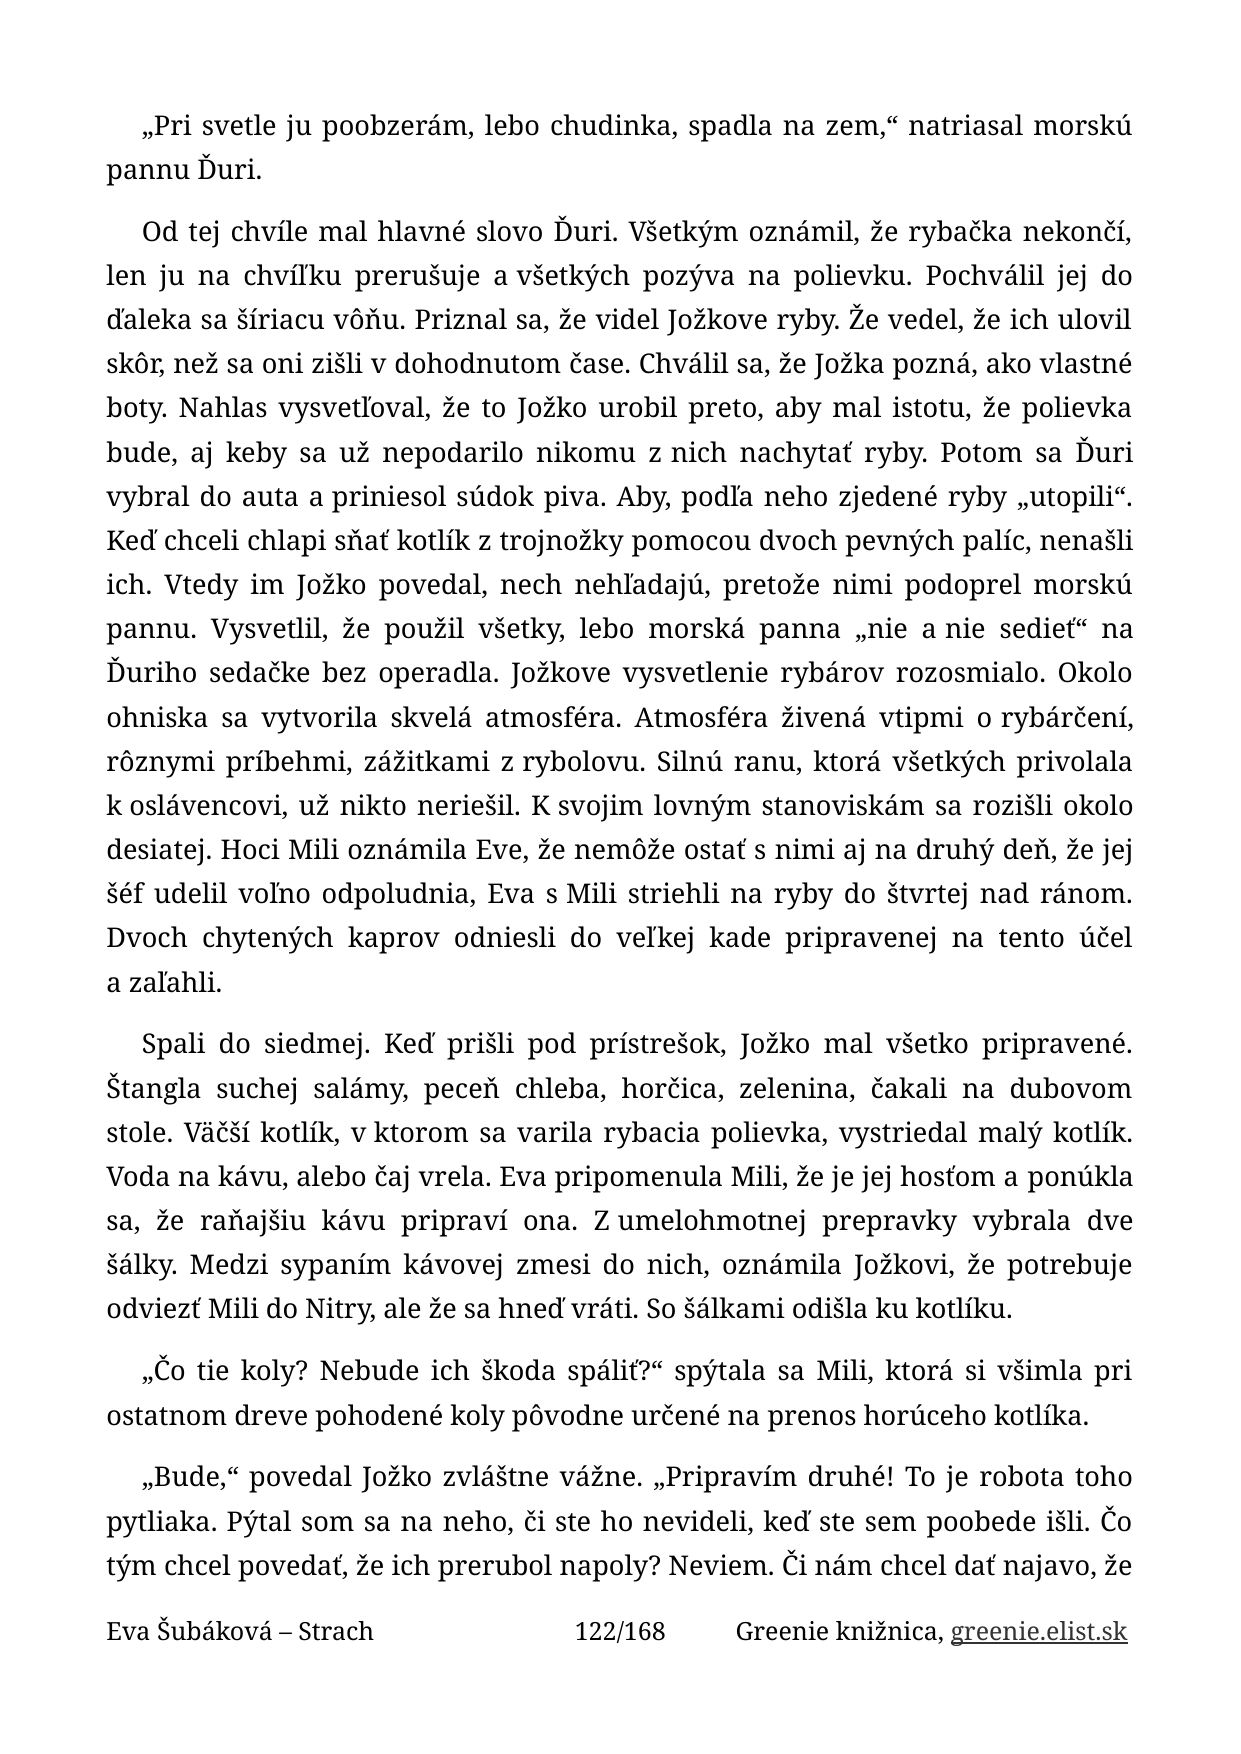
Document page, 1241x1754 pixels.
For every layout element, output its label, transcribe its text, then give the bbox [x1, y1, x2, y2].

text „Pri svetle ju poobzerám, lebo chudinka, spadla na zem,“ natriasal morskú pannu Ďuri. [106, 106, 1134, 187]
text „Bude,“ povedal Jožko zvláštne vážne. „Pripravím druhé! To je robota toho pytliaka. Pýtal som sa na neho, či ste ho nevideli, keď ste sem poobede išli. Čo tým chcel povedať, že ich prerubol napoly? Neviem. Či nám chcel dať najavo, že [106, 1458, 1134, 1583]
text Od tej chvíle mal hlavné slovo Ďuri. Všetkým oznámil, že rybačka nekončí, len ju na chvíľku prerušuje a všetkých pozýva na polievku. Pochválil jej do ďaleka sa šíriacu vôňu. Priznal sa, že videl Jožkove ryby. Že vedel, že ich ulovil skôr, než sa oni zišli v dohodnutom čase. Chválil sa, že Jožka pozná, ako vlastné boty. Nahlas vysvetľoval, že to Jožko urobil preto, aby mal istotu, že polievka bude, aj keby sa už nepodarilo nikomu z nich nachytať ryby. Potom sa Ďuri vybral do auta a priniesol súdok piva. Aby, podľa neho zjedené ryby „utopili“. Keď chceli chlapi sňať kotlík z trojnožky pomocou dvoch pevných palíc, nenašli ich. Vtedy im Jožko povedal, nech nehľadajú, pretože nimi podoprel morskú pannu. Vysvetlil, že použil všetky, lebo morská panna „nie a nie sedieť“ na Ďuriho sedačke bez operadla. Jožkove vysvetlenie rybárov rozosmialo. Okolo ohniska sa vytvorila skvelá atmosféra. Atmosféra živená vtipmi o rybárčení, rôznymi príbehmi, zážitkami z rybolovu. Silnú ranu, ktorá všetkých privolala k oslávencovi, už nikto neriešil. K svojim lovným stanoviskám sa rozišli okolo desiatej. Hoci Mili oznámila Eve, že nemôže ostať s nimi aj na druhý deň, že jej šéf udelil voľno odpoludnia, Eva s Mili striehli na ryby do štvrtej nad ránom. Dvoch chytených kaprov odniesli do veľkej kade pripravenej na tento účel a zaľahli. [106, 212, 1134, 1000]
text Spali do siedmej. Keď prišli pod prístrešok, Jožko mal všetko pripravené. Štangla suchej salámy, peceň chleba, horčica, zelenina, čakali na dubovom stole. Väčší kotlík, v ktorom sa varila rybacia polievka, vystriedal malý kotlík. Voda na kávu, alebo čaj vrela. Eva pripomenula Mili, že je jej hosťom a ponúkla sa, že raňajšiu kávu pripraví ona. Z umelohmotnej prepravky vybrala dve šálky. Medzi sypaním kávovej zmesi do nich, oznámila Jožkovi, že potrebuje odviezť Mili do Nitry, ale že sa hneď vráti. So šálkami odišla ku kotlíku. [106, 1025, 1134, 1327]
text „Čo tie koly? Nebude ich škoda spáliť?“ spýtala sa Mili, ktorá si všimla pri ostatnom dreve pohodené koly pôvodne určené na prenos horúceho kotlíka. [106, 1352, 1134, 1433]
